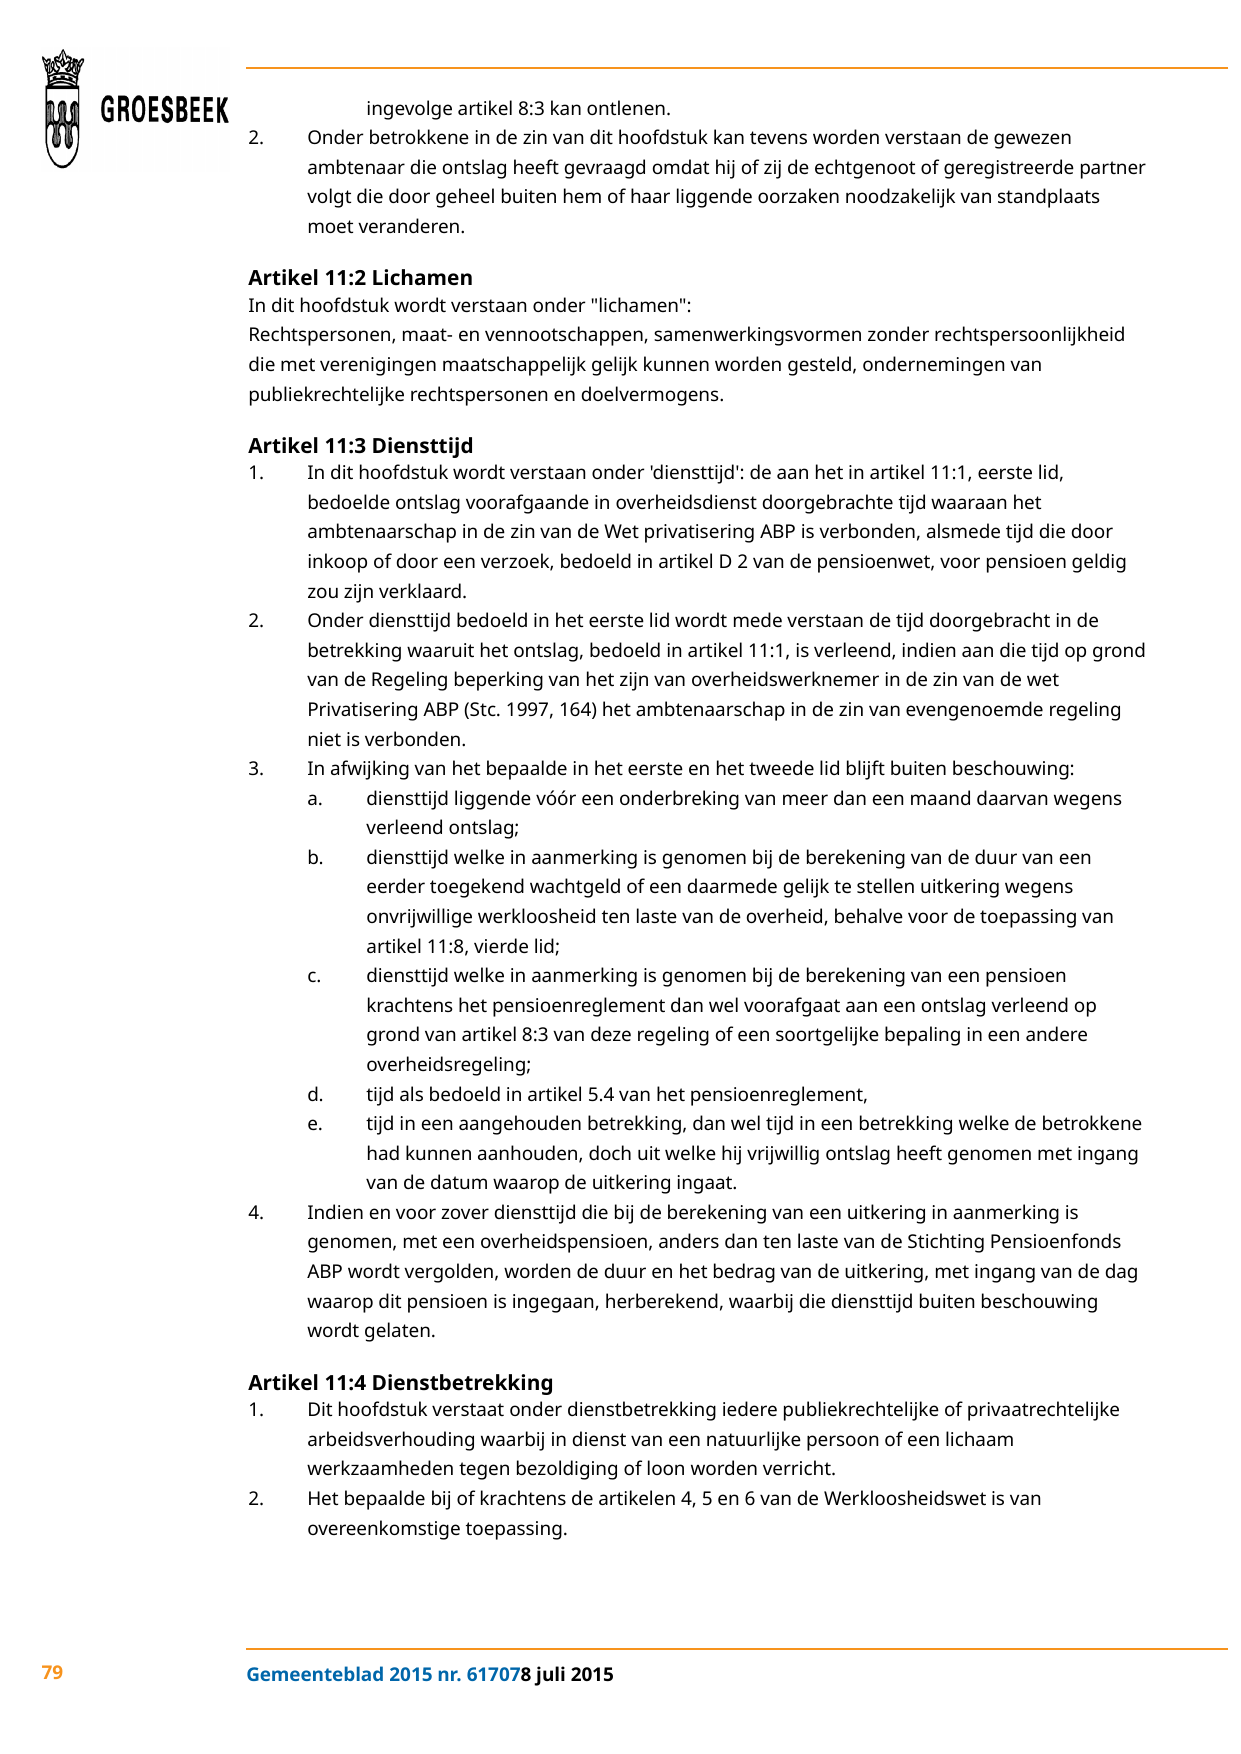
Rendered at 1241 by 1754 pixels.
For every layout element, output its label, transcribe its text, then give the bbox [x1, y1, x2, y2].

list Onder betrokkene in de zin van dit hoofdstuk kan tevens worden verstaan de gewezen ambtenaar die ontslag heeft gevraagd omdat hij of zij de echtgenoot of geregistreerde partner volgt die door geheel buiten hem of haar liggende oorzaken noodzakelijk van standplaats moet veranderen. [248, 124, 1152, 239]
list ingevolge artikel 8:3 kan ontlenen. [307, 95, 1152, 121]
list tijd als bedoeld in artikel 5.4 van het pensioenreglement, [307, 1081, 1152, 1107]
text Artikel 11:2 Lichamen [248, 263, 1152, 292]
list Dit hoofdstuk verstaat onder dienstbetrekking iedere publiekrechtelijke of privaatrechtelijke arbeidsverhouding waarbij in dienst van een natuurlijke persoon of een lichaam werkzaamheden tegen bezoldiging of loon worden verricht. [248, 1396, 1152, 1481]
list In afwijking van het bepaalde in het eerste en het tweede lid blijft buiten beschouwing: [248, 755, 1152, 781]
list diensttijd liggende vóór een onderbreking van meer dan een maand daarvan wegens verleend ontslag; [307, 785, 1152, 840]
text Rechtspersonen, maat- en vennootschappen, samenwerkingsvormen zonder rechtspersoonlijkheid die met verenigingen maatschappelijk gelijk kunnen worden gesteld, ondernemingen van publiekrechtelijke rechtspersonen en doelvermogens. [248, 322, 1152, 406]
list In dit hoofdstuk wordt verstaan onder 'diensttijd': de aan het in artikel 11:1, eerste lid, bedoelde ontslag voorafgaande in overheidsdienst doorgebrachte tijd waaraan het ambtenaarschap in de zin van de Wet privatisering ABP is verbonden, alsmede tijd die door inkoop of door een verzoek, bedoeld in artikel D 2 van de pensioenwet, voor pensioen geldig zou zijn verklaard. [248, 459, 1152, 604]
list diensttijd welke in aanmerking is genomen bij de berekening van een pensioen krachtens het pensioenreglement dan wel voorafgaat aan een ontslag verleend op grond van artikel 8:3 van deze regeling of een soortgelijke bepaling in een andere overheidsregeling; [307, 962, 1152, 1077]
picture [41, 47, 231, 172]
list Het bepaalde bij of krachtens de artikelen 4, 5 en 6 van de Werkloosheidswet is van overeenkomstige toepassing. [248, 1485, 1152, 1540]
list diensttijd welke in aanmerking is genomen bij de berekening van de duur van een eerder toegekend wachtgeld of een daarmede gelijk te stellen uitkering wegens onvrijwillige werkloosheid ten laste van de overheid, behalve voor de toepassing van artikel 11:8, vierde lid; [307, 844, 1152, 959]
text Artikel 11:4 Dienstbetrekking [248, 1368, 1152, 1396]
list Indien en voor zover diensttijd die bij de berekening van een uitkering in aanmerking is genomen, met een overheidspensioen, anders dan ten laste van de Stichting Pensioenfonds ABP wordt vergolden, worden de duur en het bedrag van de uitkering, met ingang van de dag waarop dit pensioen is ingegaan, herberekend, waarbij die diensttijd buiten beschouwing wordt gelaten. [248, 1199, 1152, 1343]
text In dit hoofdstuk wordt verstaan onder "lichamen": [248, 292, 1152, 318]
list Onder diensttijd bedoeld in het eerste lid wordt mede verstaan de tijd doorgebracht in de betrekking waaruit het ontslag, bedoeld in artikel 11:1, is verleend, indien aan die tijd op grond van de Regeling beperking van het zijn van overheidswerknemer in de zin van de wet Privatisering ABP (Stc. 1997, 164) het ambtenaarschap in de zin van evengenoemde regeling niet is verbonden. [248, 607, 1152, 752]
text Artikel 11:3 Diensttijd [248, 431, 1152, 459]
list tijd in een aangehouden betrekking, dan wel tijd in een betrekking welke de betrokkene had kunnen aanhouden, doch uit welke hij vrijwillig ontslag heeft genomen met ingang van de datum waarop de uitkering ingaat. [307, 1110, 1152, 1195]
